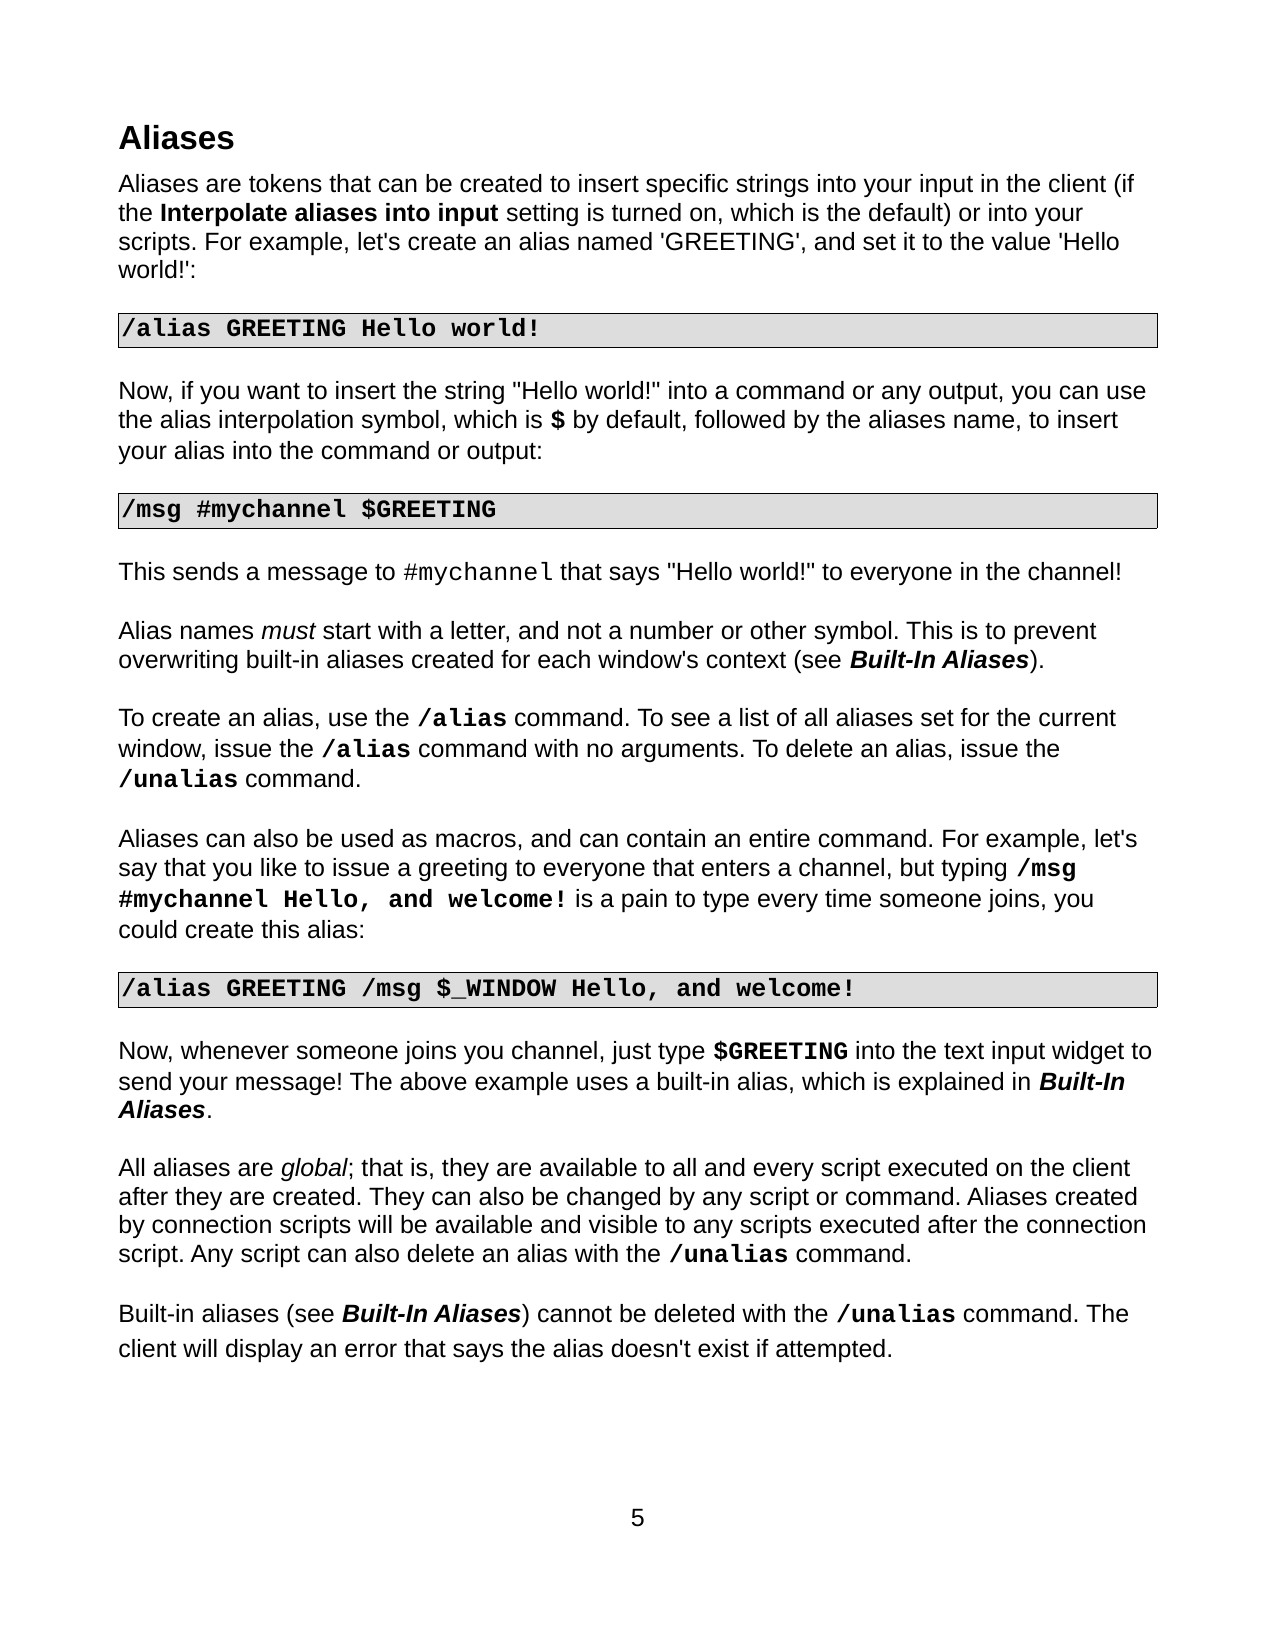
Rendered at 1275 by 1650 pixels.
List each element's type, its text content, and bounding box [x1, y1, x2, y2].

text This sends a message to #mychannel that says "Hello world!" to everyone in the channel! [118, 557, 1157, 588]
table_header /alias GREETING Hello world! [119, 314, 1157, 347]
text All aliases are global; that is, they are available to all and every script executed on the client after they are created. They can also be changed by any script or command. Aliases created by connection scripts will be available and visible to any scripts executed after the connection script. Any script can also delete an alias with the /unalias command. [118, 1153, 1157, 1270]
text Now, if you want to insert the string "Hello world!" into a command or any output, you can use the alias interpolation symbol, which is $ by default, followed by the aliases name, to insert your alias into the command or output: [118, 376, 1157, 464]
subtitle Aliases [118, 118, 1157, 157]
text Aliases are tokens that can be created to insert specific strings into your input in the client (if the Interpolate aliases into input setting is turned on, which is the default) or into your scripts. For example, let's create an alias named 'GREETING', and set it to the value 'Hello world!': [118, 169, 1157, 284]
text Aliases can also be used as macros, and can contain an entire command. For example, let's say that you like to issue a greeting to everyone that enters a channel, but typing /msg #mychannel Hello, and welcome! is a pain to type every time someone joins, you could create this alias: [118, 824, 1157, 943]
text Alias names must start with a letter, and not a number or other symbol. This is to prevent overwriting built-in aliases created for each window's context (see Built-In Aliases). [118, 616, 1157, 674]
text Now, whenever someone joins you channel, just type $GREETING into the text input widget to send your message! The above example uses a built-in alias, which is explained in Built-In Aliases. [118, 1036, 1157, 1124]
table_header /alias GREETING /msg $_WINDOW Hello, and welcome! [119, 973, 1157, 1007]
table_header /msg #mychannel $GREETING [119, 494, 1157, 528]
text Built-in aliases (see Built-In Aliases) cannot be deleted with the /unalias command. The client will display an error that says the alias doesn't exist if attempted. [118, 1299, 1157, 1363]
text To create an alias, use the /alias command. To see a list of all aliases set for the current window, issue the /alias command with no arguments. To delete an alias, issue the /unalias command. [118, 703, 1157, 795]
